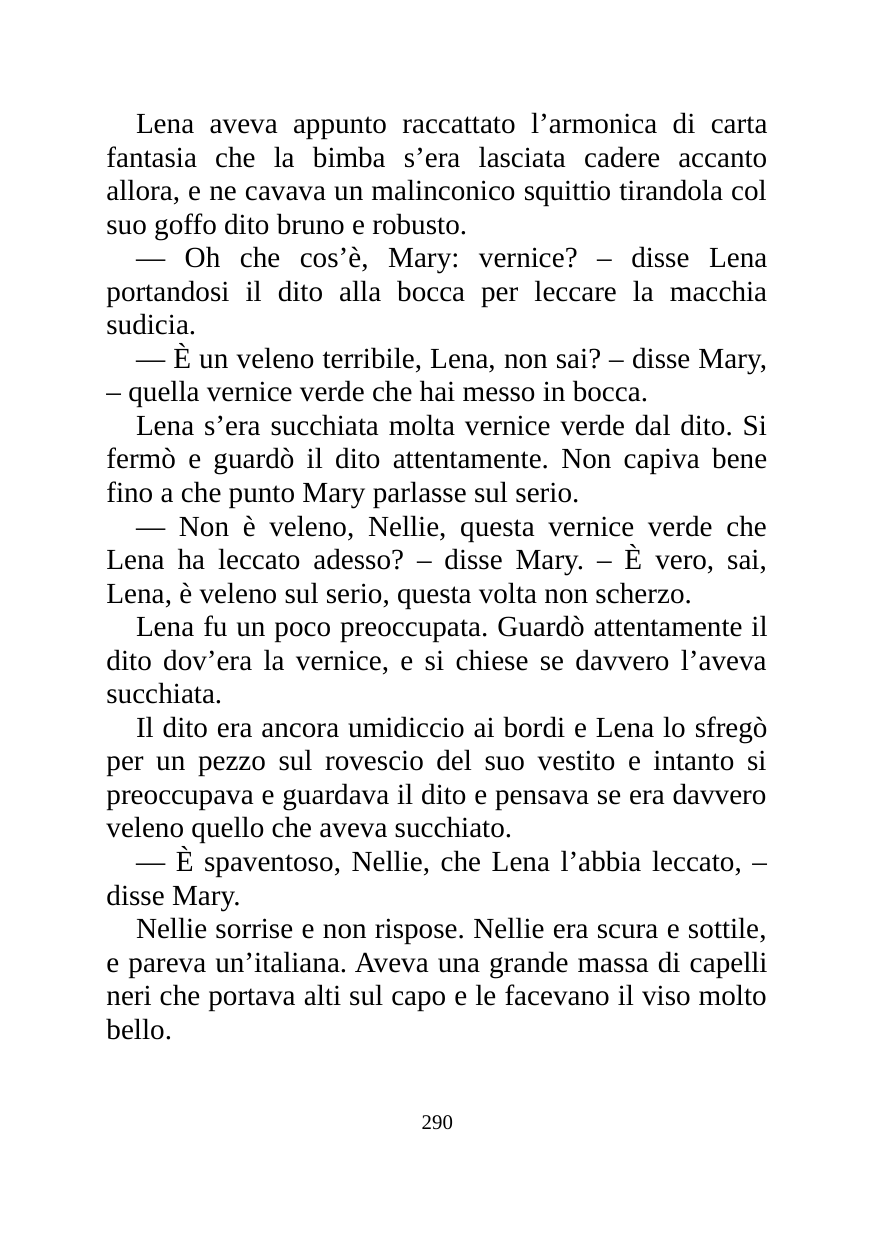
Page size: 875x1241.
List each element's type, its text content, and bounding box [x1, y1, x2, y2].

text Lena fu un poco preoccupata. Guardò attentamente il dito dov’era la vernice, e si chiese se davvero l’aveva succhiata. [106, 609, 768, 710]
text — Oh che cos’è, Mary: vernice? – disse Lena portandosi il dito alla bocca per leccare la macchia sudicia. [106, 240, 768, 341]
text — È un veleno terribile, Lena, non sai? – disse Mary, – quella vernice verde che hai messo in bocca. [106, 341, 768, 408]
text — È spaventoso, Nellie, che Lena l’abbia leccato, – disse Mary. [106, 844, 768, 911]
text Lena aveva appunto raccattato l’armonica di carta fantasia che la bimba s’era lasciata cadere accanto allora, e ne cavava un malinconico squittio tirandola col suo goffo dito bruno e robusto. [106, 106, 768, 240]
text Lena s’era succhiata molta vernice verde dal dito. Si fermò e guardò il dito attentamente. Non capiva bene fino a che punto Mary parlasse sul serio. [106, 408, 768, 509]
text Nellie sorrise e non rispose. Nellie era scura e sottile, e pareva un’italiana. Aveva una grande massa di capelli neri che portava alti sul capo e le facevano il viso molto bello. [106, 911, 768, 1045]
text Il dito era ancora umidiccio ai bordi e Lena lo sfregò per un pezzo sul rovescio del suo vestito e intanto si preoccupava e guardava il dito e pensava se era davvero veleno quello che aveva succhiato. [106, 710, 768, 844]
text — Non è veleno, Nellie, questa vernice verde che Lena ha leccato adesso? – disse Mary. – È vero, sai, Lena, è veleno sul serio, questa volta non scherzo. [106, 509, 768, 609]
